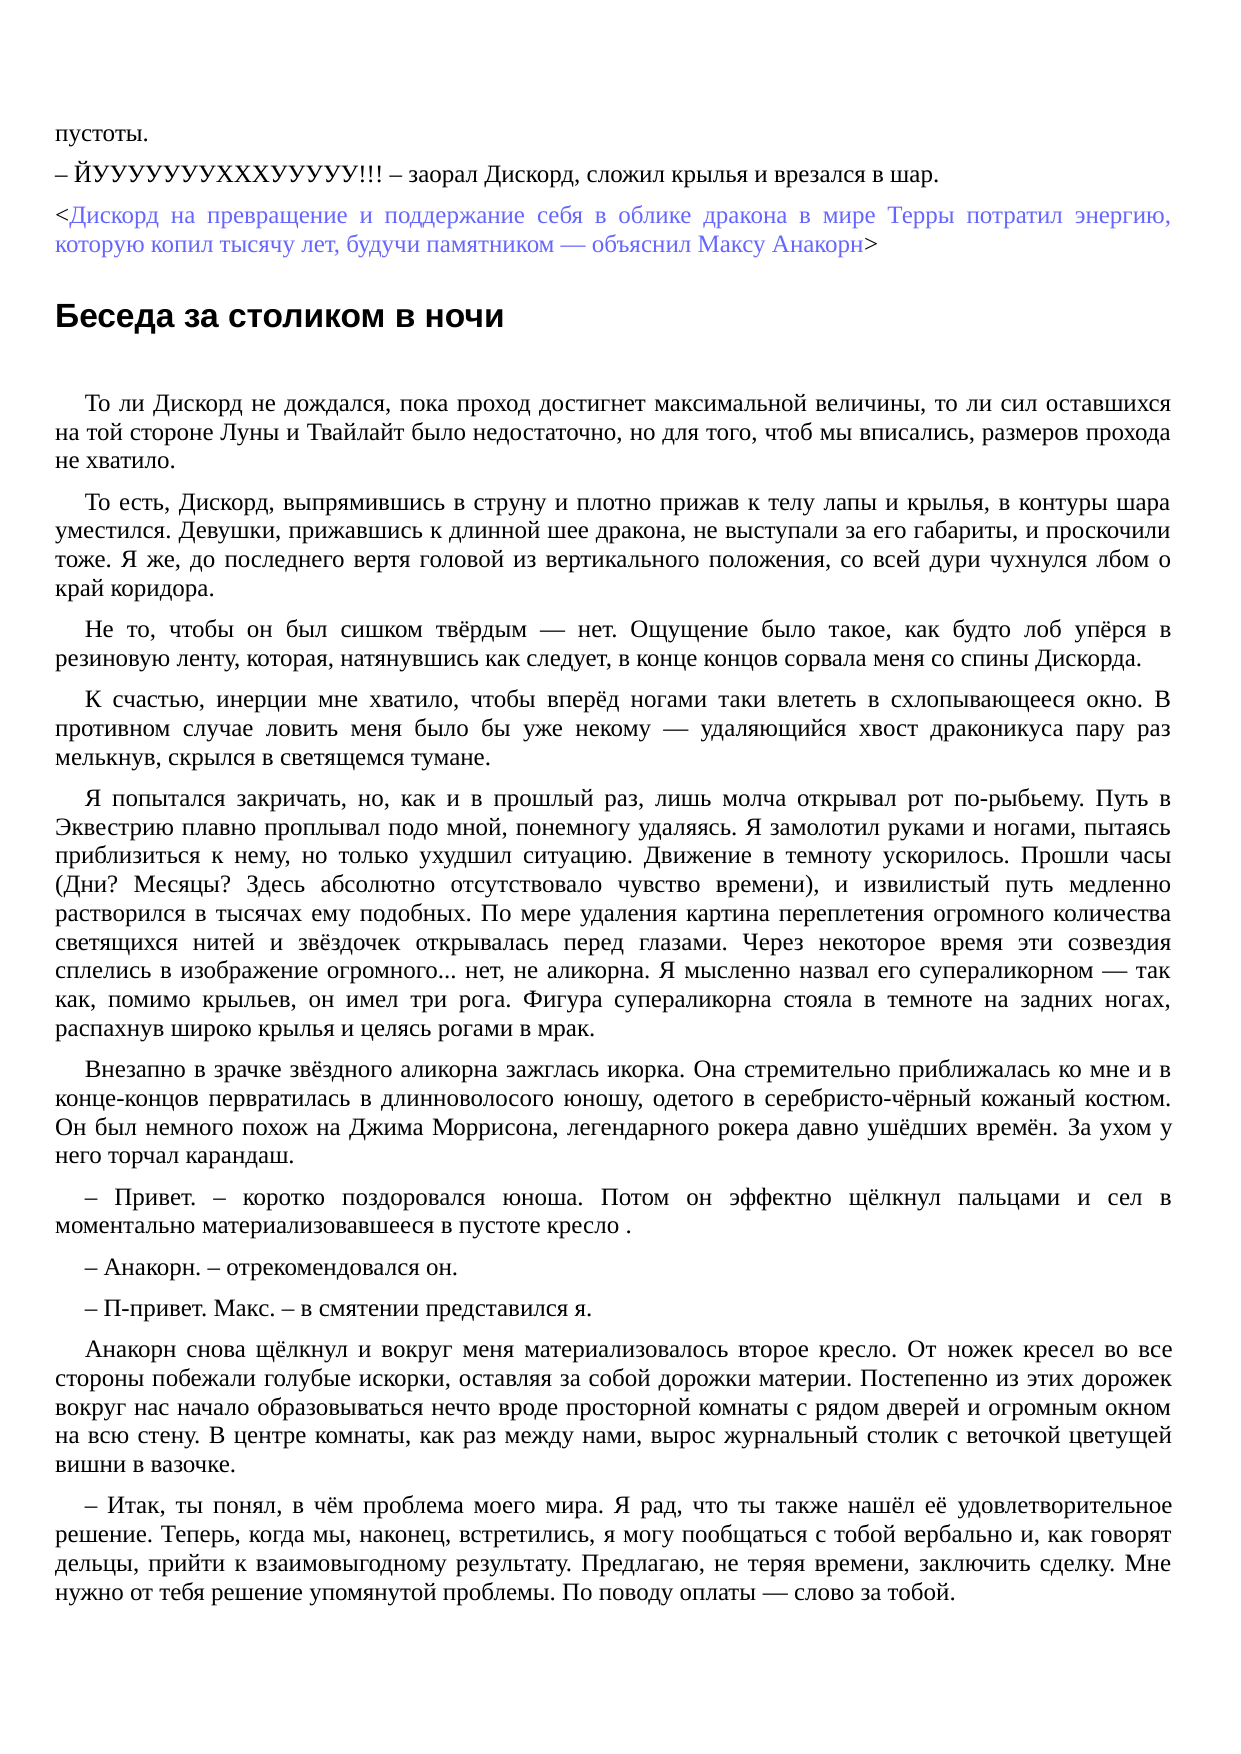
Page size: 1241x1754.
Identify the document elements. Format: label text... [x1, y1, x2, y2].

text Не то, чтобы он был сишком твёрдым — нет. Ощущение было такое, как будто лоб упёрся в резиновую ленту, которая, натянувшись как следует, в конце концов сорвала меня со спины Дискорда. [55, 614, 1172, 672]
text Внезапно в зрачке звёздного аликорна зажглась икорка. Она стремительно приближалась ко мне и в конце-концов первратилась в длинноволосого юношу, одетого в серебристо-чёрный кожаный костюм. Он был немного похож на Джима Моррисона, легендарного рокера давно ушёдших времён. За ухом у него торчал карандаш. [55, 1054, 1172, 1169]
text – Итак, ты понял, в чём проблема моего мира. Я рад, что ты также нашёл её удовлетворительное решение. Теперь, когда мы, наконец, встретились, я могу пообщаться с тобой вербально и, как говорят дельцы, прийти к взаимовыгодному результату. Предлагаю, не теряя времени, заключить сделку. Мне нужно от тебя решение упомянутой проблемы. По поводу оплаты — слово за тобой. [55, 1491, 1172, 1606]
text – Анакорн. – отрекомендовался он. [55, 1252, 1172, 1281]
text Я попытался закричать, но, как и в прошлый раз, лишь молча открывал рот по-рыбьему. Путь в Эквестрию плавно проплывал подо мной, понемногу удаляясь. Я замолотил руками и ногами, пытаясь приблизиться к нему, но только ухудшил ситуацию. Движение в темноту ускорилось. Прошли часы (Дни? Месяцы? Здесь абсолютно отсутствовало чувство времени), и извилистый путь медленно растворился в тысячах ему подобных. По мере удаления картина переплетения огромного количества светящихся нитей и звёздочек открывалась перед глазами. Через некоторое время эти созвездия сплелись в изображение огромного... нет, не аликорна. Я мысленно назвал его супераликорном — так как, помимо крыльев, он имел три рога. Фигура супераликорна стояла в темноте на задних ногах, распахнув широко крылья и целясь рогами в мрак. [55, 783, 1172, 1042]
text Анакорн снова щёлкнул и вокруг меня материализовалось второе кресло. От ножек кресел во все стороны побежали голубые искорки, оставляя за собой дорожки материи. Постепенно из этих дорожек вокруг нас начало образовываться нечто вроде просторной комнаты с рядом дверей и огромным окном на всю стену. В центре комнаты, как раз между нами, вырос журнальный столик с веточкой цветущей вишни в вазочке. [55, 1334, 1172, 1478]
text <Дискорд на превращение и поддержание себя в облике дракона в мире Терры потратил энергию, которую копил тысячу лет, будучи памятником — объяснил Максу Анакорн> [55, 201, 1172, 258]
text То ли Дискорд не дождался, пока проход достигнет максимальной величины, то ли сил оставшихся на той стороне Луны и Твайлайт было недостаточно, но для того, чтоб мы вписались, размеров прохода не хватило. [55, 388, 1172, 474]
subtitle Беседа за столиком в ночи [55, 296, 1172, 334]
text К счастью, инерции мне хватило, чтобы вперёд ногами таки влететь в схлопывающееся окно. В противном случае ловить меня было бы уже некому — удаляющийся хвост драконикуса пару раз мелькнув, скрылся в светящемся тумане. [55, 684, 1172, 771]
text пустоты. [55, 118, 1172, 147]
text – П-привет. Макс. – в смятении представился я. [55, 1293, 1172, 1322]
text – Привет. – коротко поздоровался юноша. Потом он эффектно щёлкнул пальцами и сел в моментально материализовавшееся в пустоте кресло . [55, 1182, 1172, 1239]
text То есть, Дискорд, выпрямившись в струну и плотно прижав к телу лапы и крылья, в контуры шара уместился. Девушки, прижавшись к длинной шее дракона, не выступали за его габариты, и проскочили тоже. Я же, до последнего вертя головой из вертикального положения, со всей дури чухнулся лбом о край коридора. [55, 487, 1172, 602]
text – ЙУУУУУУУХХХУУУУУ!!! – заорал Дискорд, сложил крылья и врезался в шар. [55, 159, 1172, 188]
